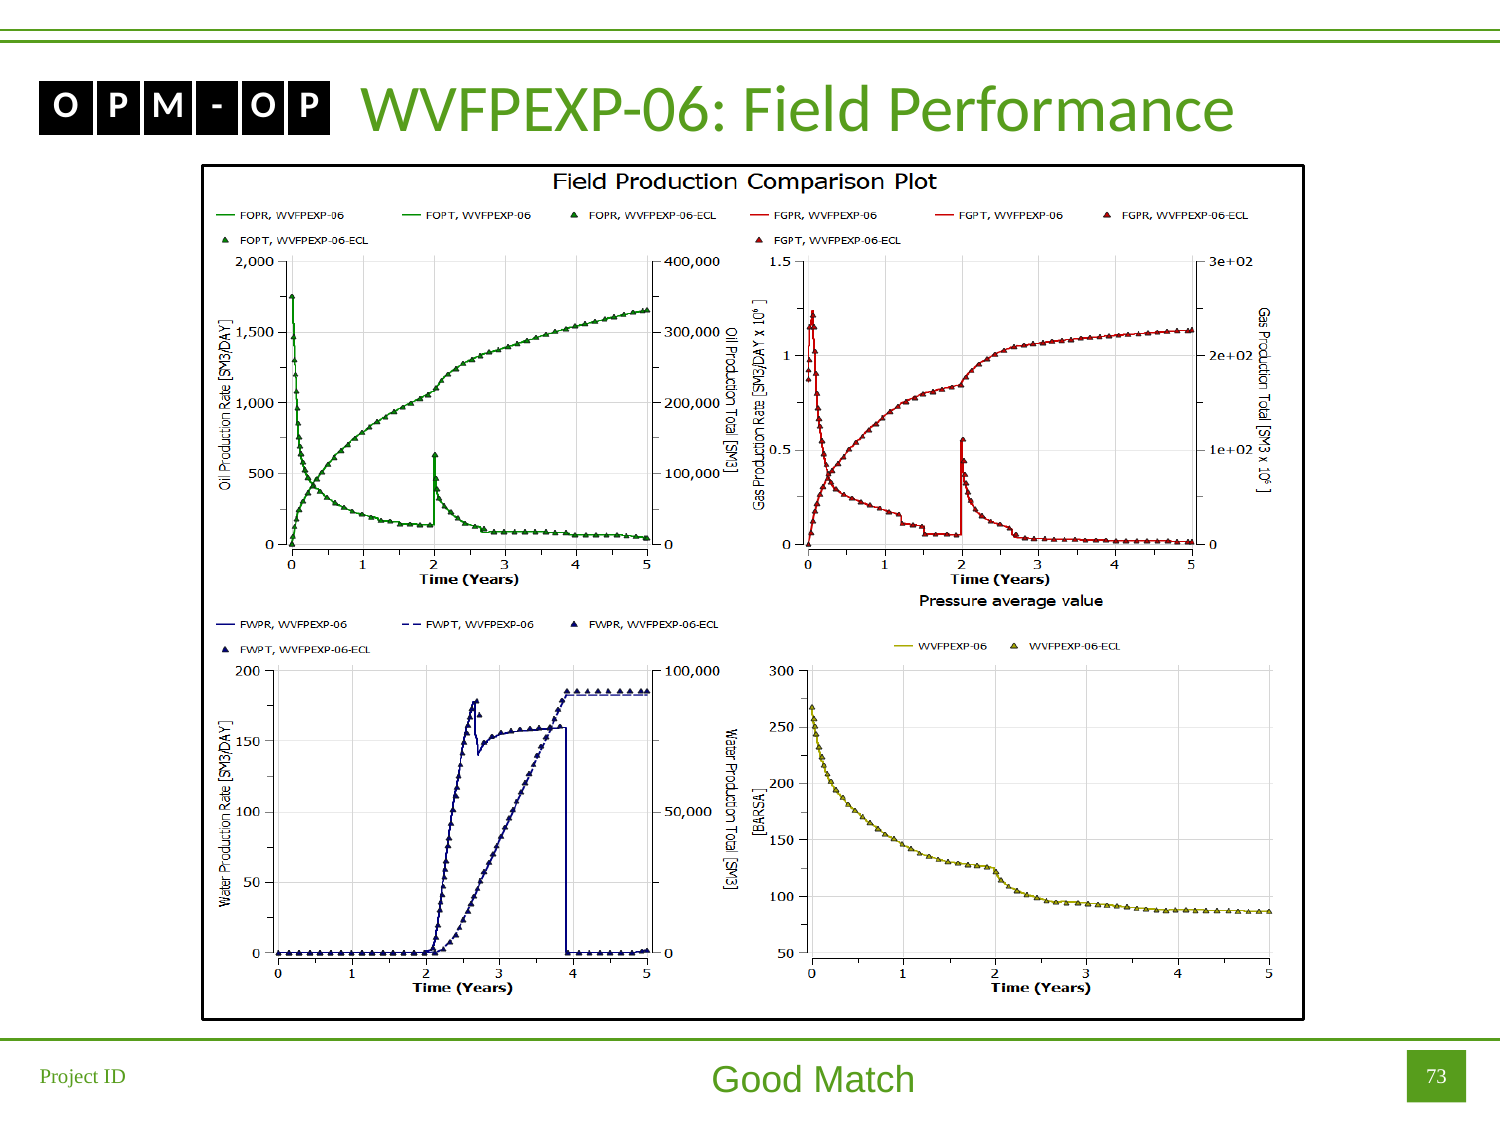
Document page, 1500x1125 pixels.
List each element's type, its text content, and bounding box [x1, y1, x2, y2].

title WVFPEXP-06: Field Performance [360, 77, 1425, 153]
text_box Good Match [268, 1051, 1359, 1109]
picture [204, 167, 1303, 1018]
